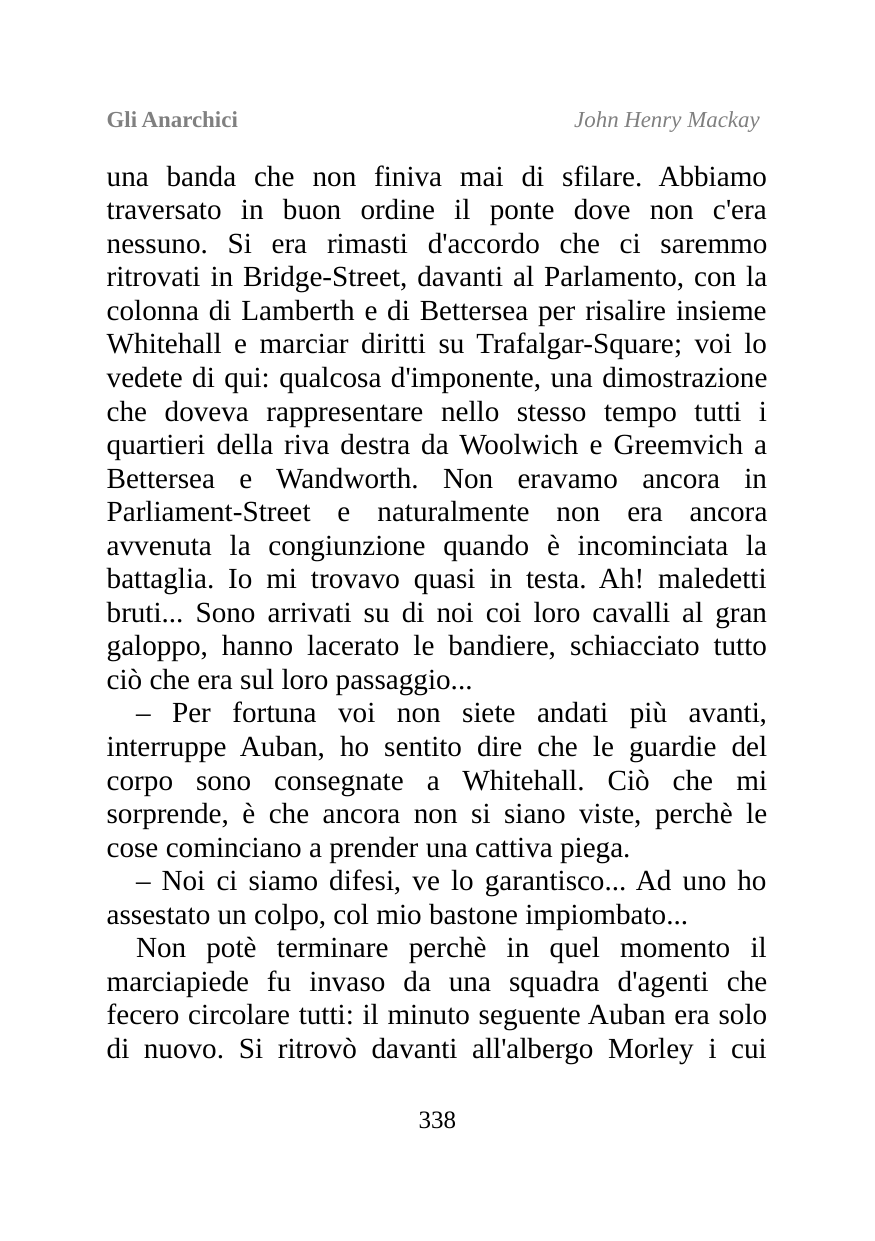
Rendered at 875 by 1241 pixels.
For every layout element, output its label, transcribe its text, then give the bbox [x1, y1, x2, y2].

text una banda che non finiva mai di sfilare. Abbiamo traversato in buon ordine il ponte dove non c'era nessuno. Si era rimasti d'accordo che ci saremmo ritrovati in Bridge-Street, davanti al Parlamento, con la colonna di Lamberth e di Bettersea per risalire insieme Whitehall e marciar diritti su Trafalgar-Square; voi lo vedete di qui: qualcosa d'imponente, una dimostrazione che doveva rappresentare nello stesso tempo tutti i quartieri della riva destra da Woolwich e Greemvich a Bettersea e Wandworth. Non eravamo ancora in Parliament-Street e naturalmente non era ancora avvenuta la congiunzione quando è incominciata la battaglia. Io mi trovavo quasi in testa. Ah! maledetti bruti... Sono arrivati su di noi coi loro cavalli al gran galoppo, hanno lacerato le bandiere, schiacciato tutto ciò che era sul loro passaggio... [106, 159, 768, 696]
text – Per fortuna voi non siete andati più avanti, interruppe Auban, ho sentito dire che le guardie del corpo sono consegnate a Whitehall. Ciò che mi sorprende, è che ancora non si siano viste, perchè le cose cominciano a prender una cattiva piega. [106, 696, 768, 863]
text – Noi ci siamo difesi, ve lo garantisco... Ad uno ho assestato un colpo, col mio bastone impiombato... [106, 863, 768, 930]
text Non potè terminare perchè in quel momento il marciapiede fu invaso da una squadra d'agenti che fecero circolare tutti: il minuto seguente Auban era solo di nuovo. Si ritrovò davanti all'albergo Morley i cui [106, 930, 768, 1064]
